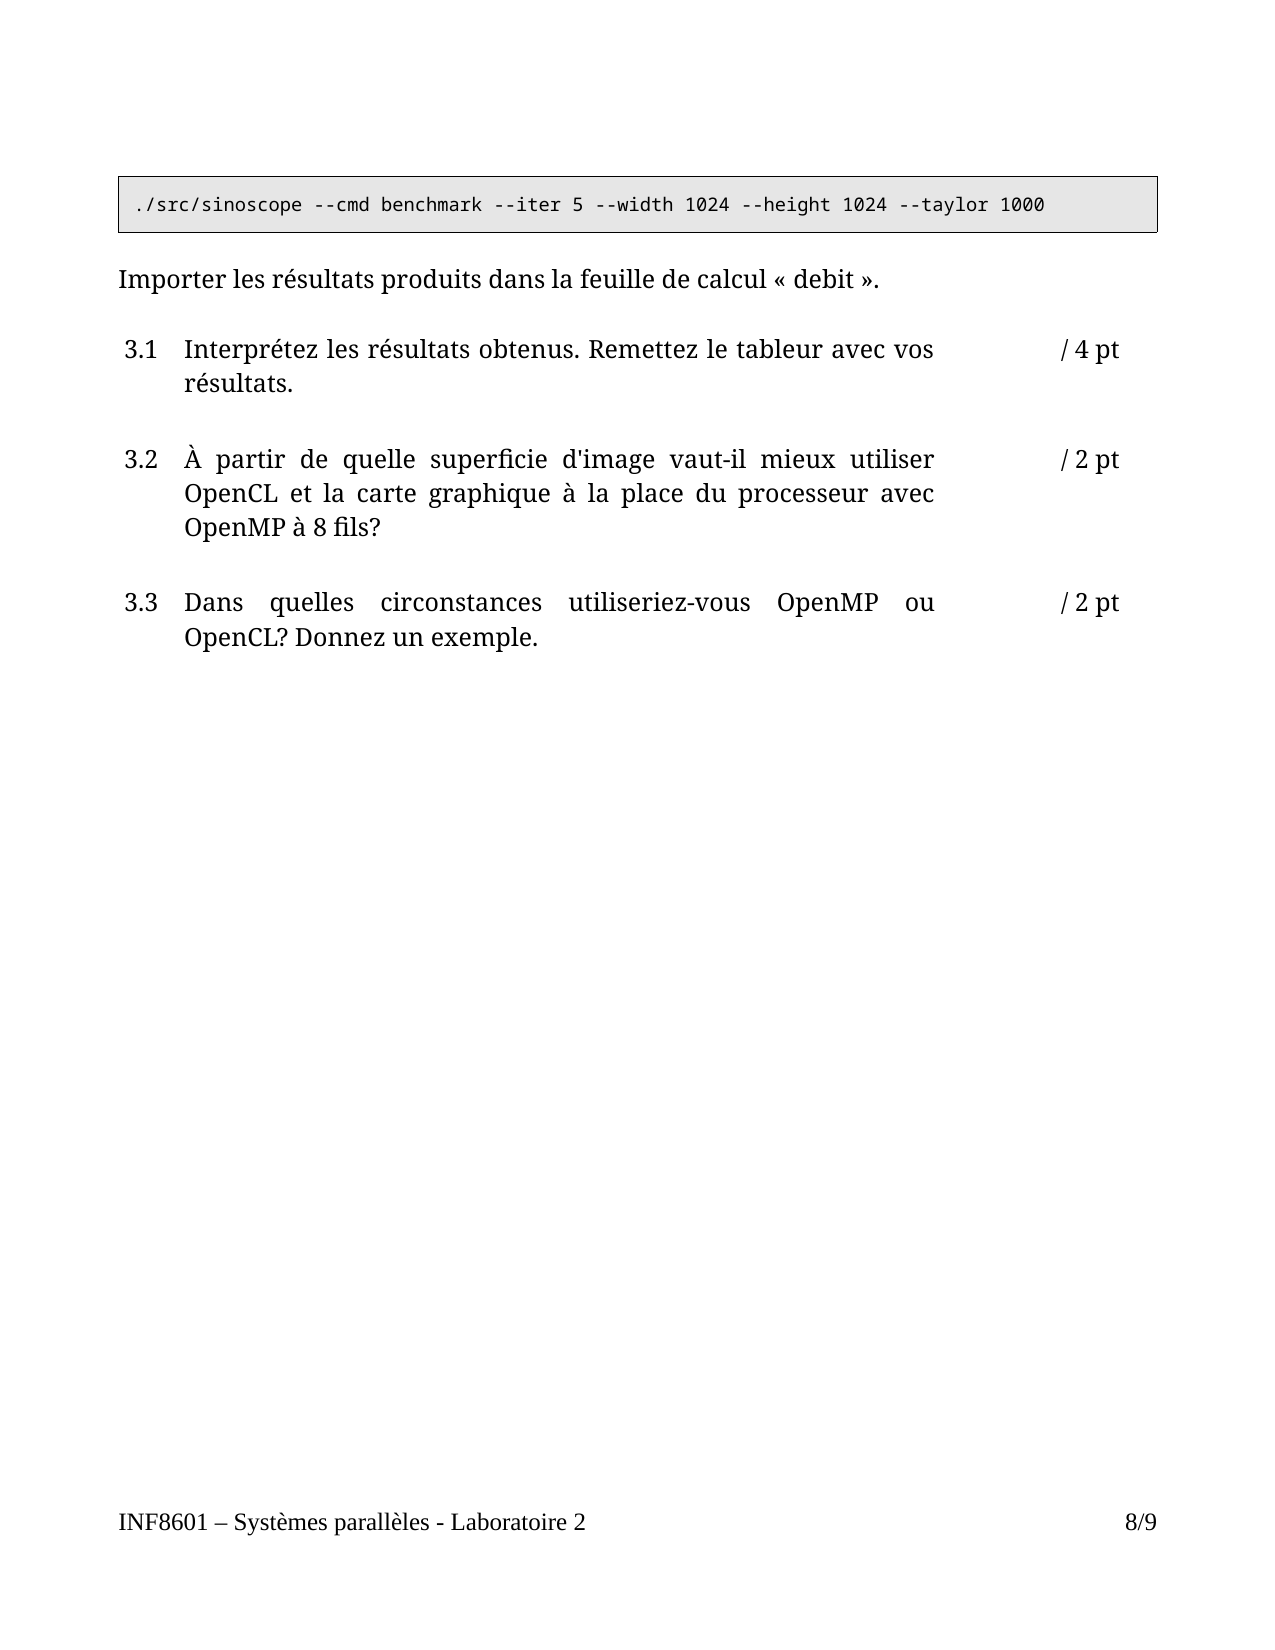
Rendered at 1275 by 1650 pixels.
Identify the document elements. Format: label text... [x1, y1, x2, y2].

table_cell [941, 421, 1049, 564]
table_header [941, 311, 1049, 421]
table_header Interprétez les résultats obtenus. Remettez le tableur avec vos résultats. [118, 311, 941, 421]
table_cell Dans quelles circonstances utiliseriez-vous OpenMP ou OpenCL? Donnez un exemple. [118, 564, 941, 674]
table_cell [941, 564, 1049, 674]
text ./src/sinoscope --cmd benchmark --iter 5 --width 1024 --height 1024 --taylor 1000 [119, 177, 1157, 232]
table_cell / 2 pt [1049, 564, 1157, 674]
table_cell / 2 pt [1049, 421, 1157, 564]
table_cell À partir de quelle superficie d'image vaut-il mieux utiliser OpenCL et la carte graphique à la place du processeur avec OpenMP à 8 fils? [118, 421, 941, 564]
text Importer les résultats produits dans la feuille de calcul « debit ». [118, 262, 1157, 296]
table_header / 4 pt [1049, 311, 1157, 421]
